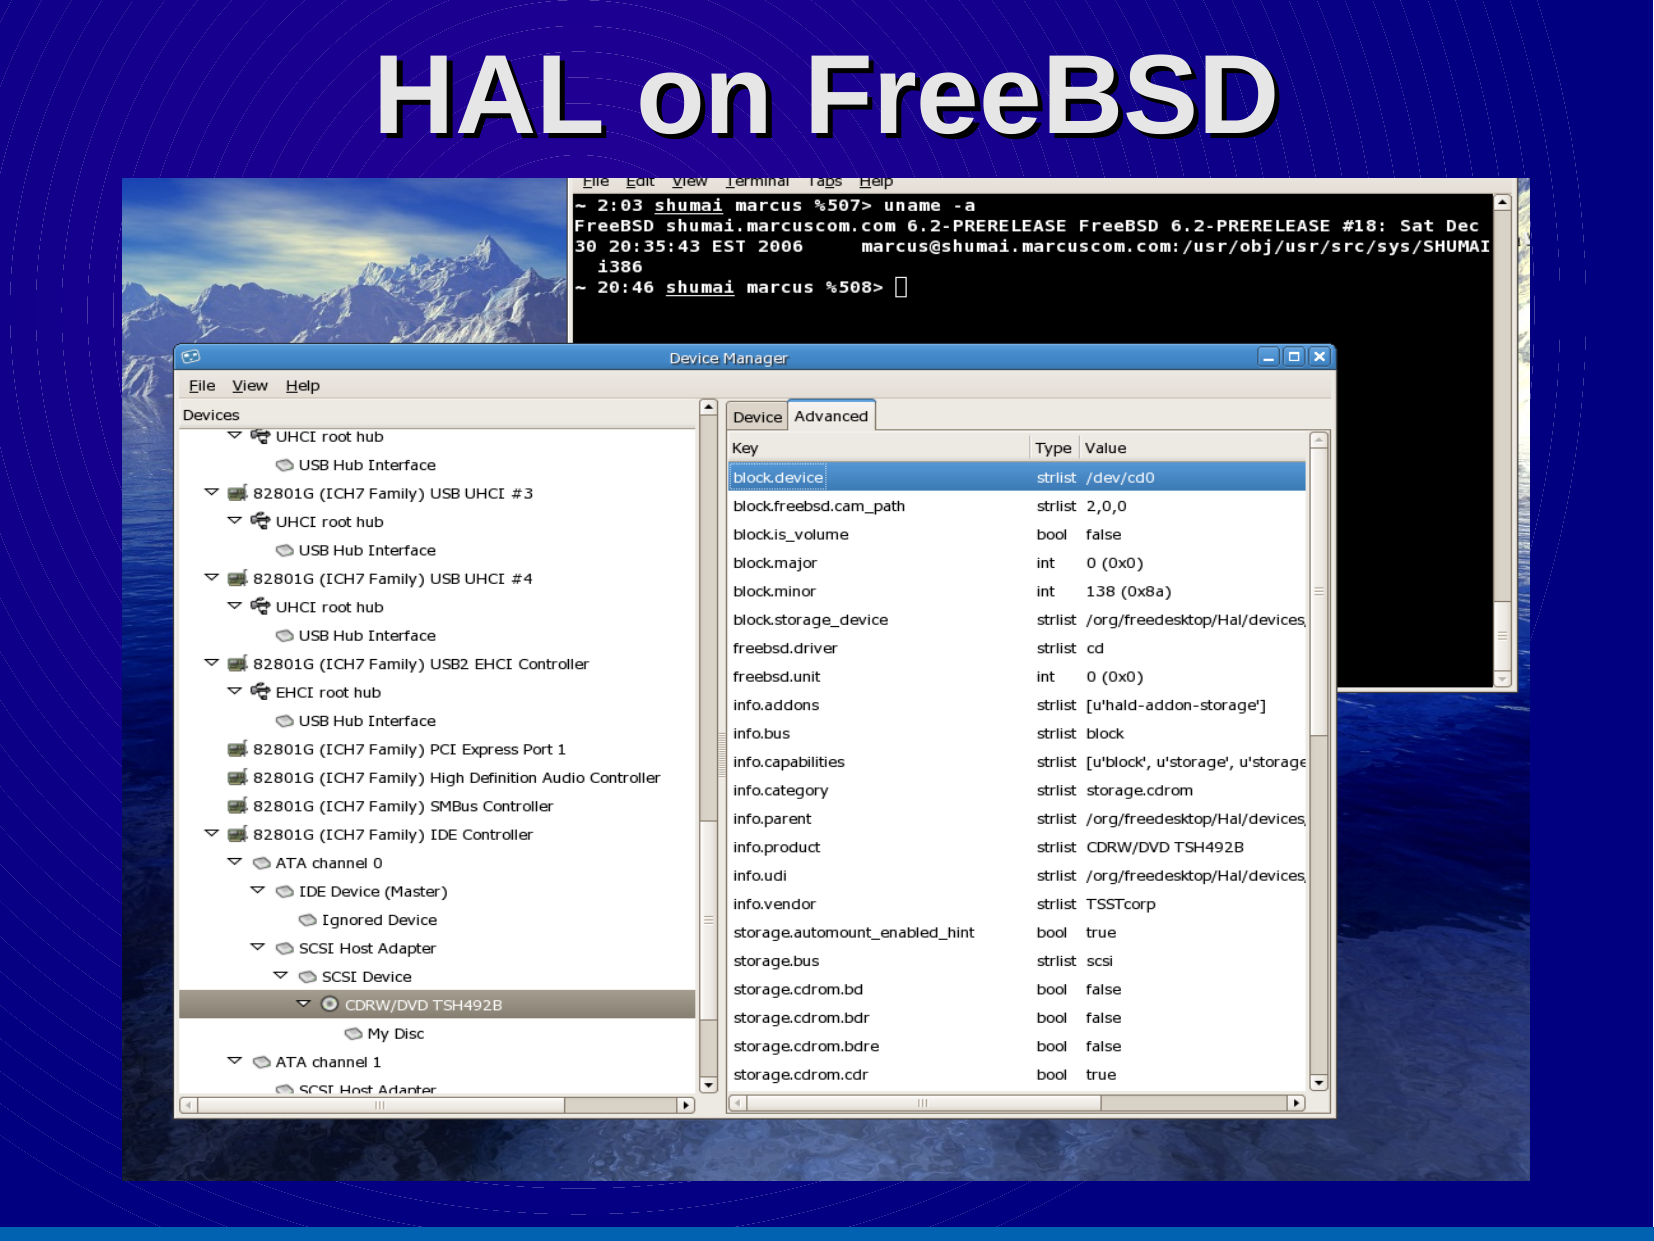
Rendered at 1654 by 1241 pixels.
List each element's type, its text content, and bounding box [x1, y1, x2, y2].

picture [122, 178, 1530, 1181]
title HAL on FreeBSD [121, 0, 1533, 198]
